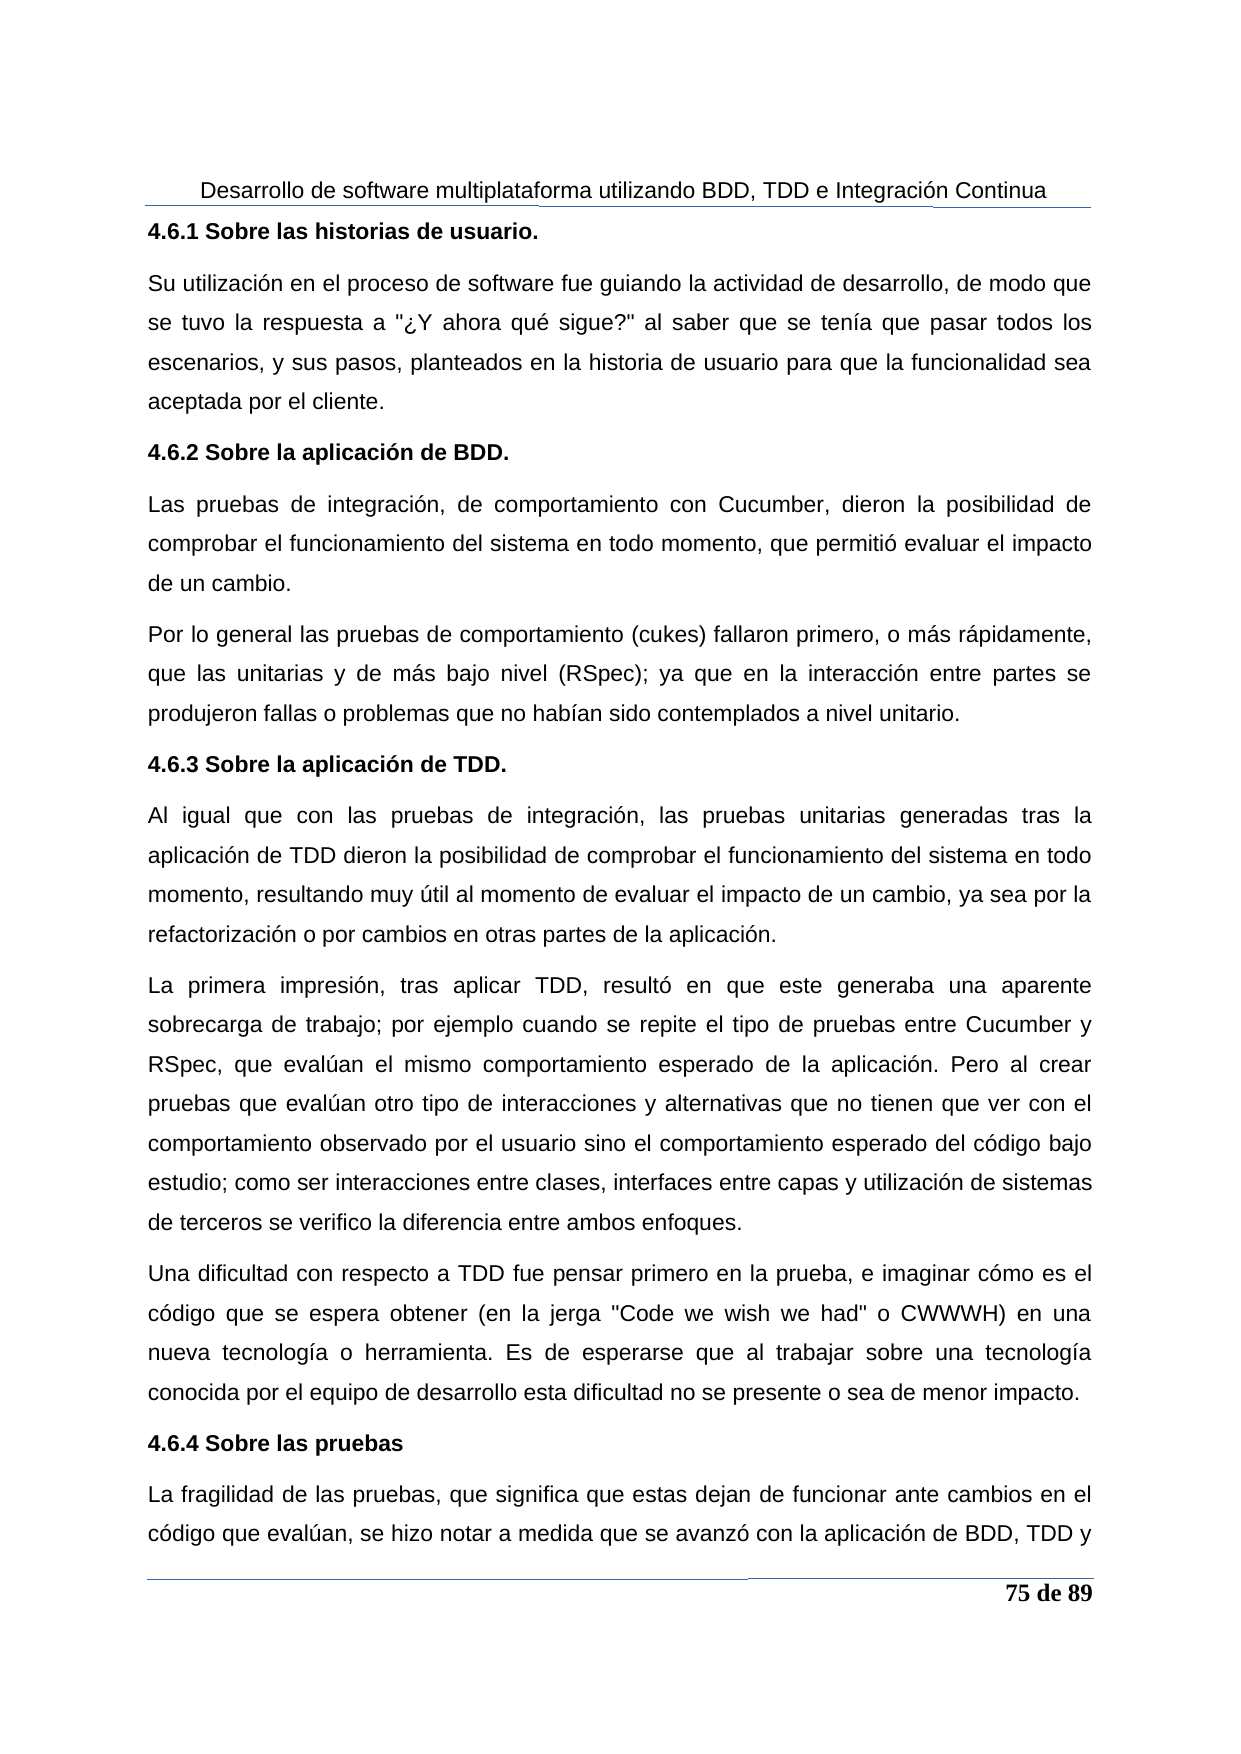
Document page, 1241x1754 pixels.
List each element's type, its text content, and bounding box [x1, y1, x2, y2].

list 4.6.1 Sobre las historias de usuario. [148, 218, 1093, 245]
text Al igual que con las pruebas de integración, las pruebas unitarias generadas tras la aplicación de TDD dieron la posibilidad de comprobar el funcionamiento del sistema en todo momento, resultando muy útil al momento de evaluar el impacto de un cambio, ya sea por la refactorización o por cambios en otras partes de la aplicación. [148, 802, 1093, 947]
list Su utilización en el proceso de software fue guiando la actividad de desarrollo, de modo que se tuvo la respuesta a "¿Y ahora qué sigue?" al saber que se tenía que pasar todos los escenarios, y sus pasos, planteados en la historia de usuario para que la funcionalidad sea aceptada por el cliente. [148, 269, 1093, 414]
text Por lo general las pruebas de comportamiento (cukes) fallaron primero, o más rápidamente, que las unitarias y de más bajo nivel (RSpec); ya que en la interacción entre partes se produjeron fallas o problemas que no habían sido contemplados a nivel unitario. [148, 621, 1093, 726]
text La primera impresión, tras aplicar TDD, resultó en que este generaba una aparente sobrecarga de trabajo; por ejemplo cuando se repite el tipo de pruebas entre Cucumber y RSpec, que evalúan el mismo comportamiento esperado de la aplicación. Pero al crear pruebas que evalúan otro tipo de interacciones y alternativas que no tienen que ver con el comportamiento observado por el usuario sino el comportamiento esperado del código bajo estudio; como ser interacciones entre clases, interfaces entre capas y utilización de sistemas de terceros se verifico la diferencia entre ambos enfoques. [148, 972, 1093, 1235]
list La fragilidad de las pruebas, que significa que estas dejan de funcionar ante cambios en el código que evalúan, se hizo notar a medida que se avanzó con la aplicación de BDD, TDD y [148, 1481, 1093, 1547]
text Las pruebas de integración, de comportamiento con Cucumber, dieron la posibilidad de comprobar el funcionamiento del sistema en todo momento, que permitió evaluar el impacto de un cambio. [148, 491, 1093, 596]
list 4.6.2 Sobre la aplicación de BDD. [148, 439, 1093, 466]
text Una dificultad con respecto a TDD fue pensar primero en la prueba, e imaginar cómo es el código que se espera obtener (en la jerga "Code we wish we had" o CWWWH) en una nueva tecnología o herramienta. Es de esperarse que al trabajar sobre una tecnología conocida por el equipo de desarrollo esta dificultad no se presente o sea de menor impacto. [148, 1260, 1093, 1405]
text 4.6.3 Sobre la aplicación de TDD. [148, 751, 1093, 777]
list 4.6.4 Sobre las pruebas [148, 1430, 1093, 1456]
